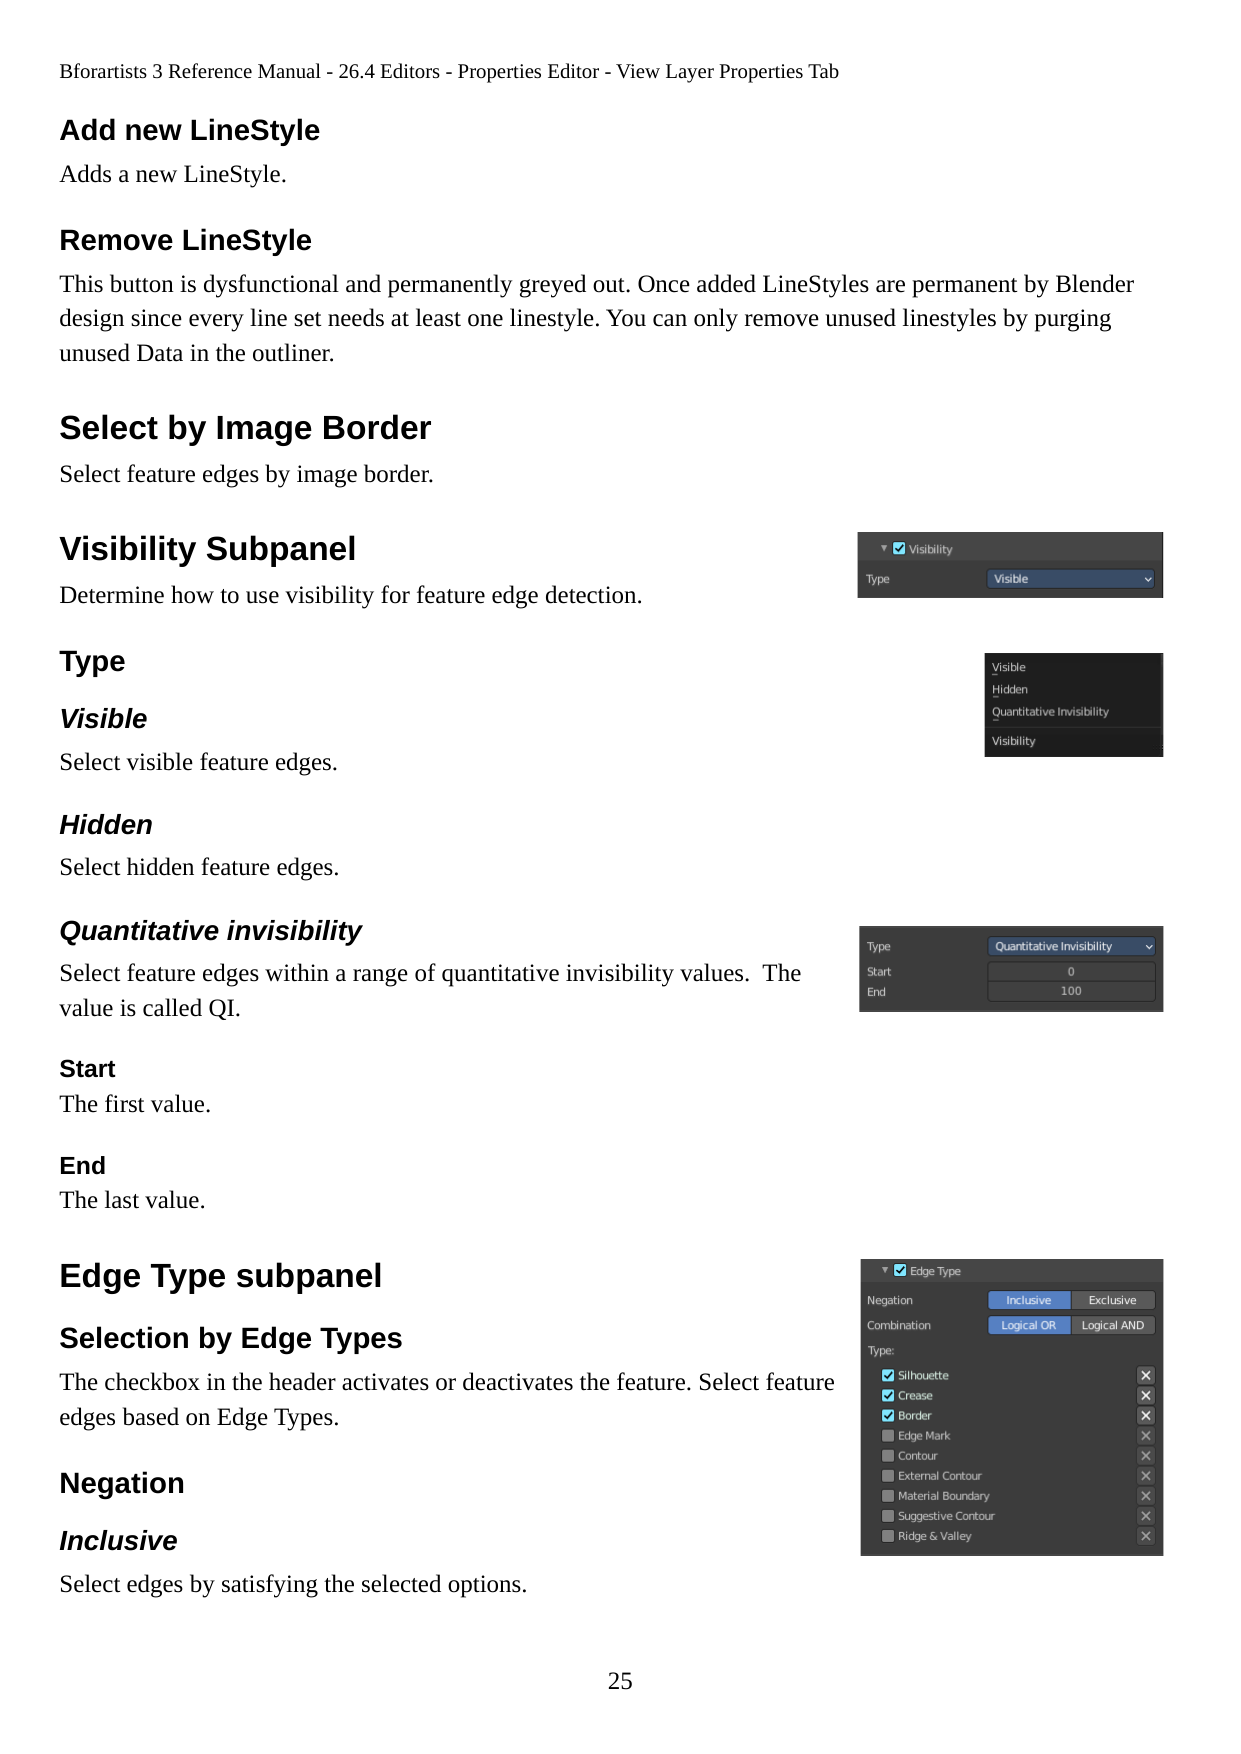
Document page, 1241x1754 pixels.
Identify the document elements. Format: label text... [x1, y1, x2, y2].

text Select hidden feature edges. [59, 852, 1181, 881]
text Select visible feature edges. [59, 747, 1181, 775]
subtitle Inclusive [59, 1524, 860, 1556]
text Select edges by satisfying the selected options. [59, 1569, 1181, 1597]
subtitle Selection by Edge Types [59, 1321, 860, 1355]
subtitle [1164, 702, 1181, 734]
subtitle Visible [59, 702, 984, 734]
text The checkbox in the header activates or deactivates the feature. Select feature edges based on Edge Types. [59, 1367, 860, 1431]
subtitle Edge Type subpanel [59, 1256, 1181, 1294]
text Select feature edges within a range of quantitative invisibility values. The value is called QI. [59, 958, 1181, 1022]
subtitle Type [59, 643, 1181, 677]
subtitle Start [59, 1054, 1181, 1083]
picture [859, 926, 1164, 1012]
subtitle Visibility Subpanel [59, 529, 1181, 567]
text Select feature edges by image border. [59, 459, 1181, 487]
subtitle Remove LineStyle [59, 222, 1181, 256]
picture [857, 532, 1164, 598]
subtitle Quantitative invisibility [59, 914, 1181, 946]
picture [984, 653, 1164, 757]
text Determine how to use visibility for feature edge detection. [59, 580, 1181, 608]
subtitle Hidden [59, 808, 1181, 840]
subtitle [1164, 1524, 1181, 1556]
text Adds a new LineStyle. [59, 159, 1181, 188]
subtitle Select by Image Border [59, 408, 1181, 446]
picture [860, 1259, 1164, 1556]
text The first value. [59, 1089, 1181, 1118]
text The last value. [59, 1186, 1181, 1214]
subtitle Negation [59, 1466, 860, 1499]
subtitle Add new LineStyle [59, 113, 1181, 146]
subtitle [1164, 1321, 1181, 1355]
subtitle End [59, 1151, 1181, 1179]
subtitle [1164, 1466, 1181, 1499]
text This button is dysfunctional and permanently greyed out. Once added LineStyles are permanent by Blender design since every line set needs at least one linestyle. You can only remove unused linestyles by purging unused Data in the outliner. [59, 269, 1181, 366]
